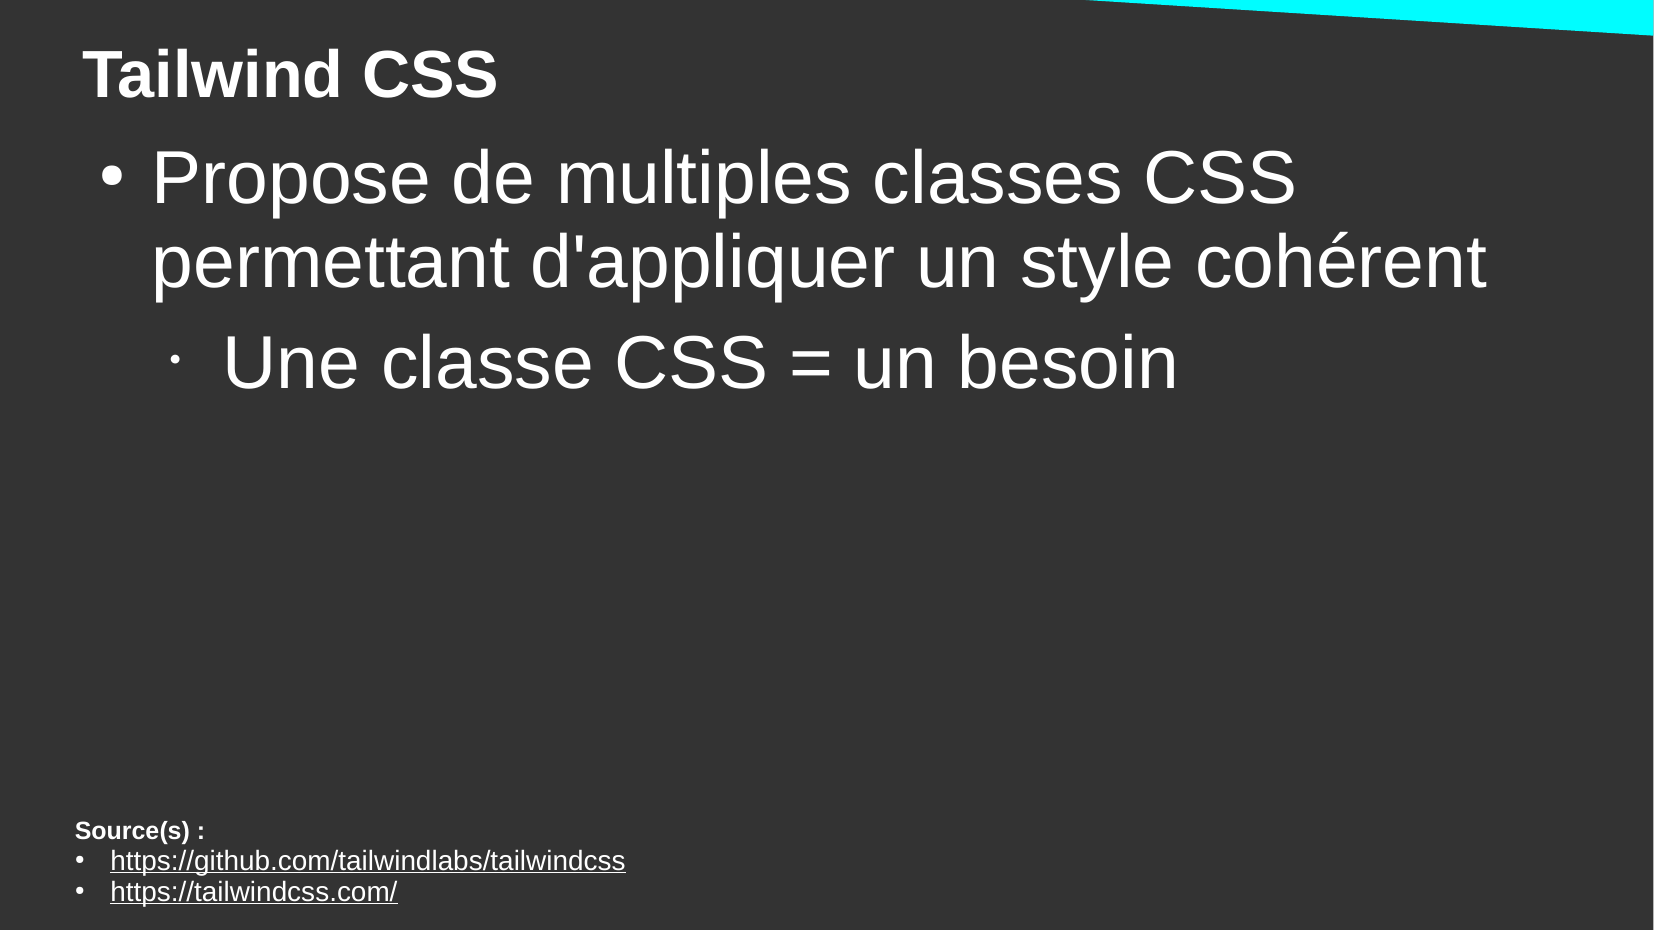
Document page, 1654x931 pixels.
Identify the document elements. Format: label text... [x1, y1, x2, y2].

title Tailwind CSS [82, 37, 1571, 114]
text_box Source(s) : https://github.com/tailwindlabs/tailwindcss https://tailwindcss.com/ [60, 809, 1583, 915]
list Propose de multiples classes CSS permettant d'appliquer un style cohérent Une classe CSS = un besoin [80, 135, 1620, 827]
text_box [1085, 0, 1654, 36]
